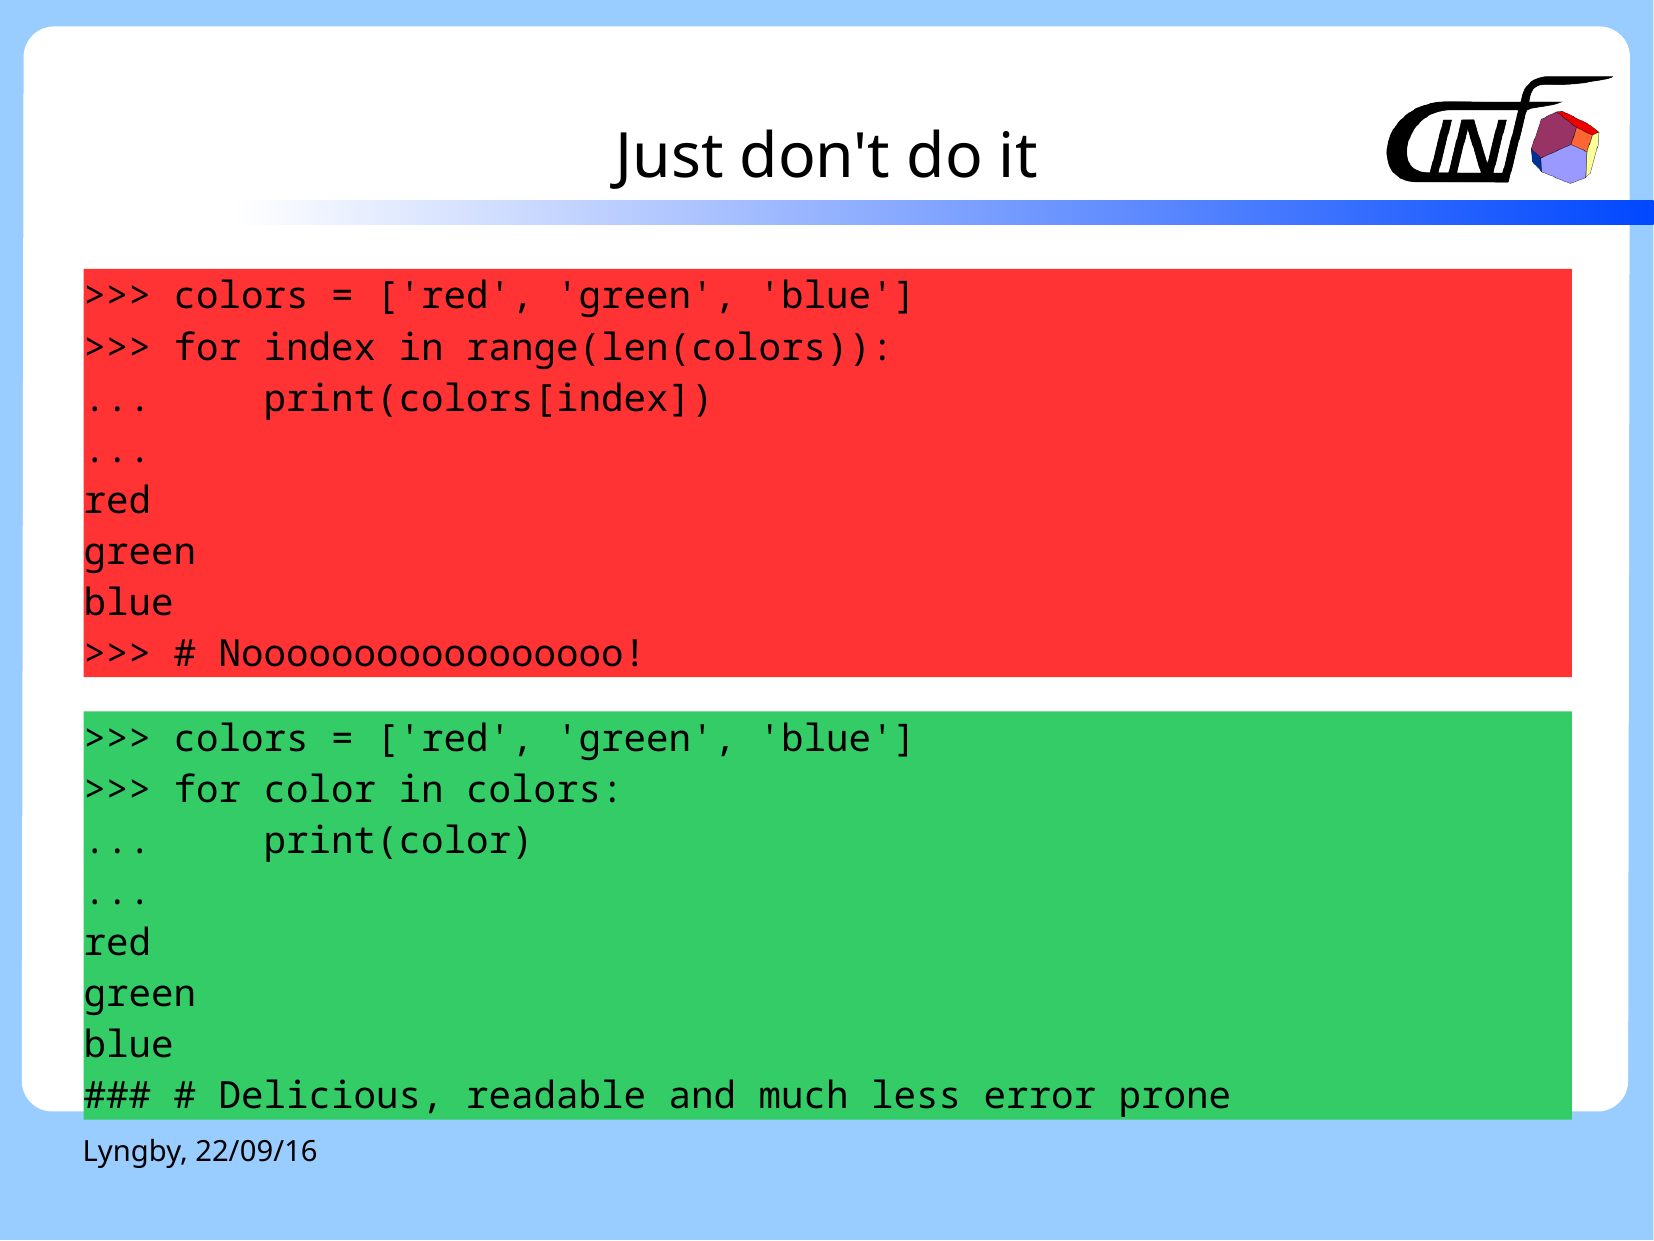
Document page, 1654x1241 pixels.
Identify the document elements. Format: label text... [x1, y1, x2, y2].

picture [1571, 76, 1613, 184]
text_box >>> colors = ['red', 'green', 'blue'] >>> for index in range(len(colors)): ... print(colors[index]) ... red green blue >>> # Nooooooooooooooooo! [83, 322, 1572, 625]
text_box >>> colors = ['red', 'green', 'blue'] >>> for color in colors: ... print(color) ... red green blue ### # Delicious, readable and much less error prone [83, 764, 1572, 1067]
title Just don't do it [82, 49, 1571, 257]
